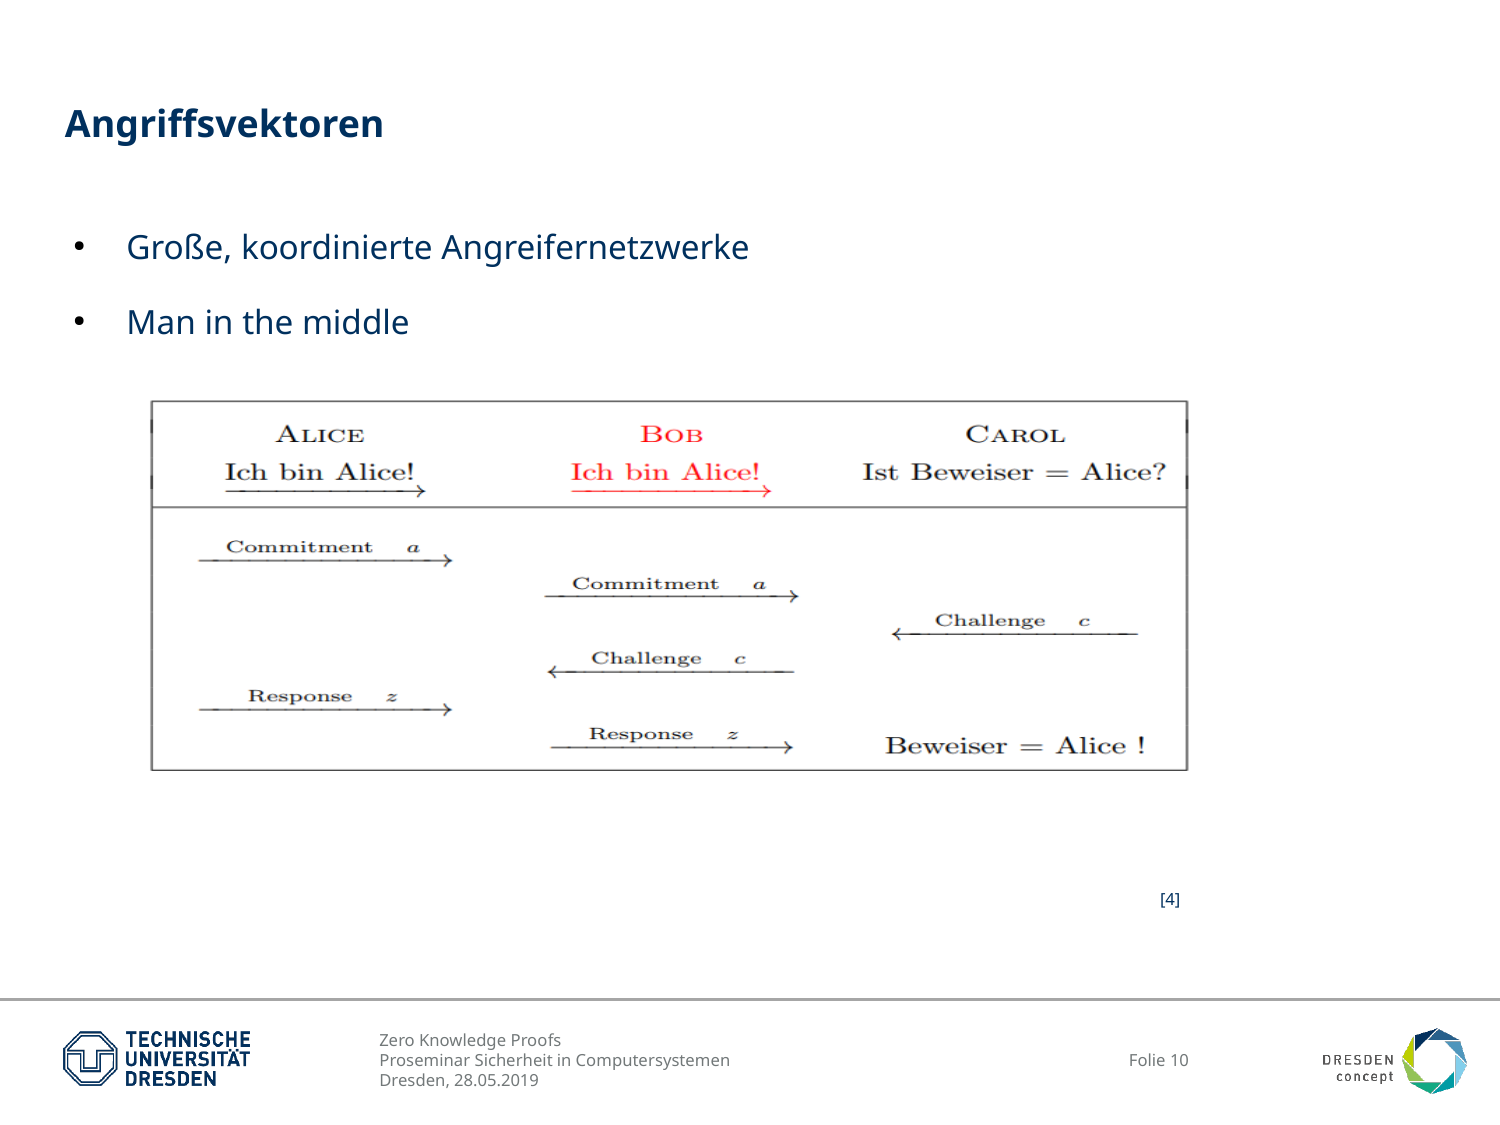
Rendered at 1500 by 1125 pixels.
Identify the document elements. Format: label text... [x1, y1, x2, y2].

title Angriffsvektoren [64, 56, 1437, 190]
picture [1323, 1028, 1467, 1094]
list Große, koordinierte Angreifernetzwerke Man in the middle [4] [55, 224, 1430, 922]
picture [63, 1031, 250, 1086]
picture [135, 393, 1204, 781]
